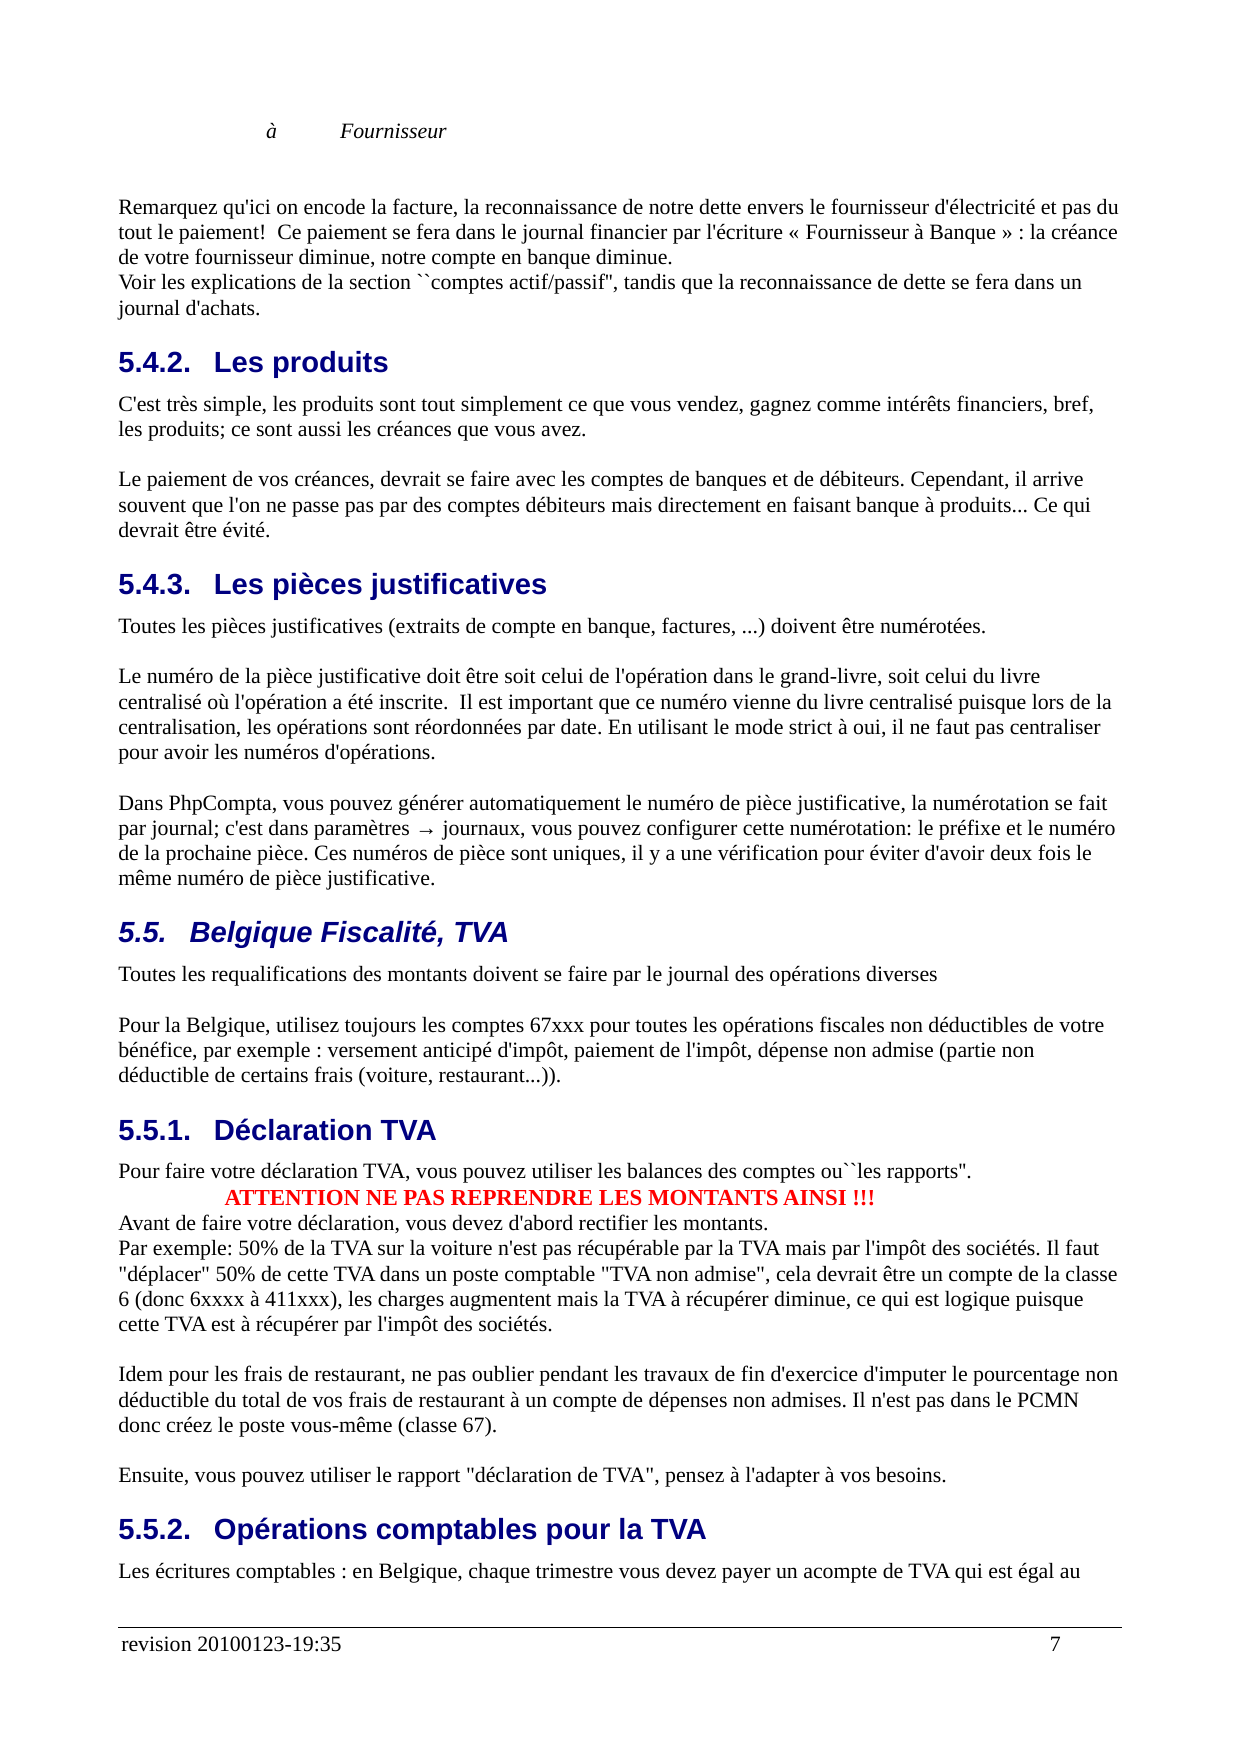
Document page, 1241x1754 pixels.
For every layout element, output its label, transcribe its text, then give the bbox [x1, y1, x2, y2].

text C'est très simple, les produits sont tout simplement ce que vous vendez, gagnez comme intérêts financiers, bref, les produits; ce sont aussi les créances que vous avez. [118, 391, 1122, 441]
text Le numéro de la pièce justificative doit être soit celui de l'opération dans le grand-livre, soit celui du livre centralisé où l'opération a été inscrite. Il est important que ce numéro vienne du livre centralisé puisque lors de la centralisation, les opérations sont réordonnées par date. En utilisant le mode strict à oui, il ne faut pas centraliser pour avoir les numéros d'opérations. [118, 663, 1122, 764]
text Pour faire votre déclaration TVA, vous pouvez utiliser les balances des comptes ou``les rapports''. [118, 1158, 1122, 1184]
text à Fournisseur [118, 118, 1122, 143]
text Avant de faire votre déclaration, vous devez d'abord rectifier les montants. [118, 1210, 1122, 1235]
text Le paiement de vos créances, devrait se faire avec les comptes de banques et de débiteurs. Cependant, il arrive souvent que l'on ne passe pas par des comptes débiteurs mais directement en faisant banque à produits... Ce qui devrait être évité. [118, 466, 1122, 542]
text Voir les explications de la section ``comptes actif/passif'', tandis que la reconnaissance de dette se fera dans un journal d'achats. [118, 269, 1122, 320]
text Par exemple: 50% de la TVA sur la voiture n'est pas récupérable par la TVA mais par l'impôt des sociétés. Il faut "déplacer" 50% de cette TVA dans un poste comptable "TVA non admise", cela devrait être un compte de la classe 6 (donc 6xxxx à 411xxx), les charges augmentent mais la TVA à récupérer diminue, ce qui est logique puisque cette TVA est à récupérer par l'impôt des sociétés. [118, 1235, 1122, 1336]
subtitle Opérations comptables pour la TVA [118, 1512, 1122, 1546]
text Ensuite, vous pouvez utiliser le rapport "déclaration de TVA", pensez à l'adapter à vos besoins. [118, 1462, 1122, 1487]
subtitle Déclaration TVA [118, 1112, 1122, 1146]
subtitle Belgique Fiscalité, TVA [118, 915, 1122, 949]
text Les écritures comptables : en Belgique, chaque trimestre vous devez payer un acompte de TVA qui est égal au [118, 1558, 1122, 1584]
text ATTENTION NE PAS REPRENDRE LES MONTANTS AINSI !!! [224, 1184, 1122, 1210]
text Dans PhpCompta, vous pouvez générer automatiquement le numéro de pièce justificative, la numérotation se fait par journal; c'est dans paramètres → journaux, vous pouvez configurer cette numérotation: le préfixe et le numéro de la prochaine pièce. Ces numéros de pièce sont uniques, il y a une vérification pour éviter d'avoir deux fois le même numéro de pièce justificative. [118, 789, 1122, 890]
text Toutes les pièces justificatives (extraits de compte en banque, factures, ...) doivent être numérotées. [118, 613, 1122, 638]
text Toutes les requalifications des montants doivent se faire par le journal des opérations diverses [118, 961, 1122, 987]
subtitle Les produits [118, 345, 1122, 378]
text Idem pour les frais de restaurant, ne pas oublier pendant les travaux de fin d'exercice d'imputer le pourcentage non déductible du total de vos frais de restaurant à un compte de dépenses non admises. Il n'est pas dans le PCMN donc créez le poste vous-même (classe 67). [118, 1361, 1122, 1437]
text Remarquez qu'ici on encode la facture, la reconnaissance de notre dette envers le fournisseur d'électricité et pas du tout le paiement! Ce paiement se fera dans le journal financier par l'écriture « Fournisseur à Banque » : la créance de votre fournisseur diminue, notre compte en banque diminue. [118, 194, 1122, 269]
subtitle Les pièces justificatives [118, 567, 1122, 601]
text Pour la Belgique, utilisez toujours les comptes 67xxx pour toutes les opérations fiscales non déductibles de votre bénéfice, par exemple : versement anticipé d'impôt, paiement de l'impôt, dépense non admise (partie non déductible de certains frais (voiture, restaurant...)). [118, 1012, 1122, 1087]
